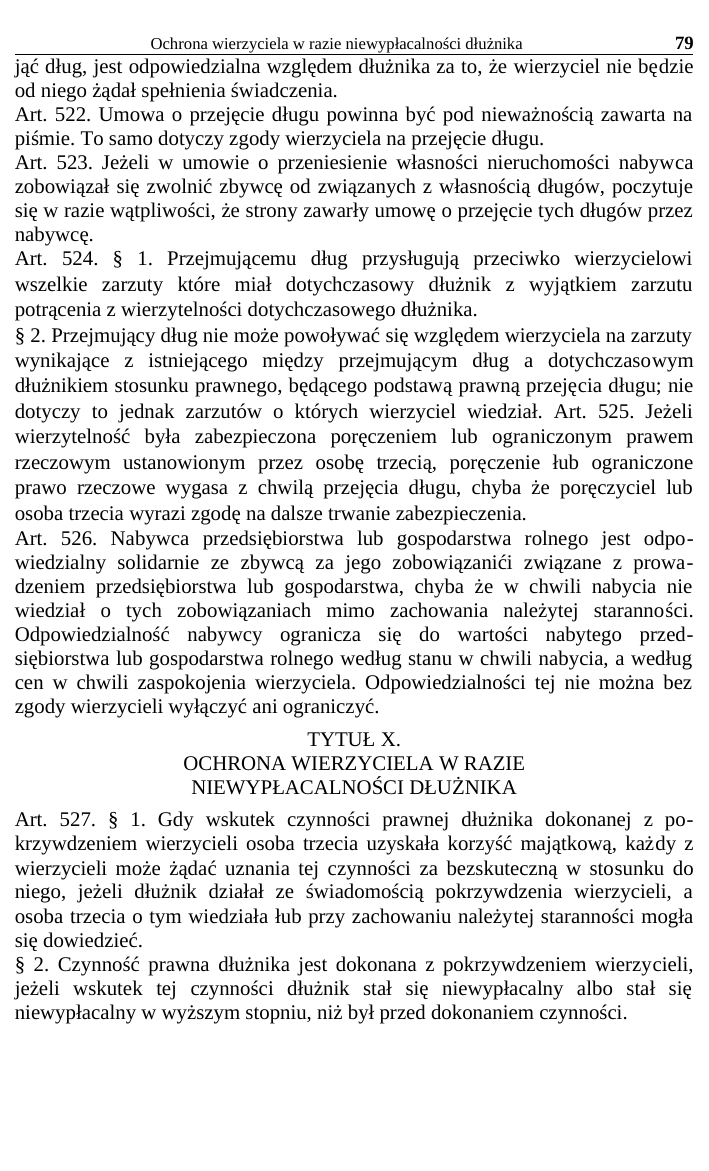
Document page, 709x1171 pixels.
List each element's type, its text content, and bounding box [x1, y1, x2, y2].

text jąć dług, jest odpowiedzialna względem dłużnika za to, że wierzyciel nie bę­dzie od niego żądał spełnienia świadczenia. [14, 54, 693, 102]
text TYTUŁ X. [14, 727, 693, 751]
text § 2. Przejmujący dług nie może powoływać się względem wierzyciela na zarzuty wynikające z istniejącego między przejmującym dług a dotychczaso­wym dłużnikiem stosunku prawnego, będącego podstawą prawną przeję­cia długu; nie dotyczy to jednak zarzutów o których wierzyciel wiedział. Art. 525. Jeżeli wierzytelność była zabezpieczona poręczeniem lub ogra­niczonym prawem rzeczowym ustanowionym przez osobę trzecią, porę­czenie łub ograniczone prawo rzeczowe wygasa z chwilą przejęcia długu, chyba że poręczyciel lub osoba trzecia wyrazi zgodę na dalsze trwanie zabezpieczenia. [14, 323, 693, 524]
text Art. 527. § 1. Gdy wskutek czynności prawnej dłużnika dokonanej z po­krzywdzeniem wierzycieli osoba trzecia uzyskała korzyść majątkową, każ­dy z wierzycieli może żądać uznania tej czynności za bezskuteczną w sto­sunku do niego, jeżeli dłużnik działał ze świadomością pokrzywdzenia wierzycieli, a osoba trzecia o tym wiedziała łub przy zachowaniu należy­tej staranności mogła się dowiedzieć. [14, 807, 693, 952]
text Ochrona wierzyciela w razie niewypłacalności dłużnika 79 [14, 32, 693, 54]
text Art. 524. § 1. Przejmującemu dług przysługują przeciwko wierzycielowi wszelkie zarzuty które miał dotychczasowy dłużnik z wyjątkiem zarzutu potrącenia z wierzytelności dotychczasowego dłużnika. [14, 246, 693, 321]
text Art. 526. Nabywca przedsiębiorstwa lub gospodarstwa rolnego jest odpo­wiedzialny solidarnie ze zbywcą za jego zobowiązanići związane z prowa­dzeniem przedsiębiorstwa lub gospodarstwa, chyba że w chwili nabycia nie wiedział o tych zobowiązaniach mimo zachowania należytej staranno­ści. Odpowiedzialność nabywcy ogranicza się do wartości nabytego przed­siębiorstwa lub gospodarstwa rolnego według stanu w chwili nabycia, a według cen w chwili zaspokojenia wierzyciela. Odpowiedzialności tej nie można bez zgody wierzycieli wyłączyć ani ograniczyć. [14, 526, 693, 718]
text Art. 523. Jeżeli w umowie o przeniesienie własności nieruchomości nabyw­ca zobowiązał się zwolnić zbywcę od związanych z własnością długów, poczytuje się w razie wątpliwości, że strony zawarły umowę o przejęcie tych długów przez nabywcę. [14, 150, 693, 246]
text Art. 522. Umowa o przejęcie długu powinna być pod nieważnością zawarta na piśmie. To samo dotyczy zgody wierzyciela na przejęcie długu. [14, 102, 693, 150]
text § 2. Czynność prawna dłużnika jest dokonana z pokrzywdzeniem wierzy­cieli, jeżeli wskutek tej czynności dłużnik stał się niewypłacalny albo stał się niewypłacalny w wyższym stopniu, niż był przed dokonaniem czynności. [14, 952, 693, 1024]
text OCHRONA WIERZYCIELA W RAZIE NIEWYPŁACALNOŚCI DŁUŻNIKA [14, 751, 693, 799]
